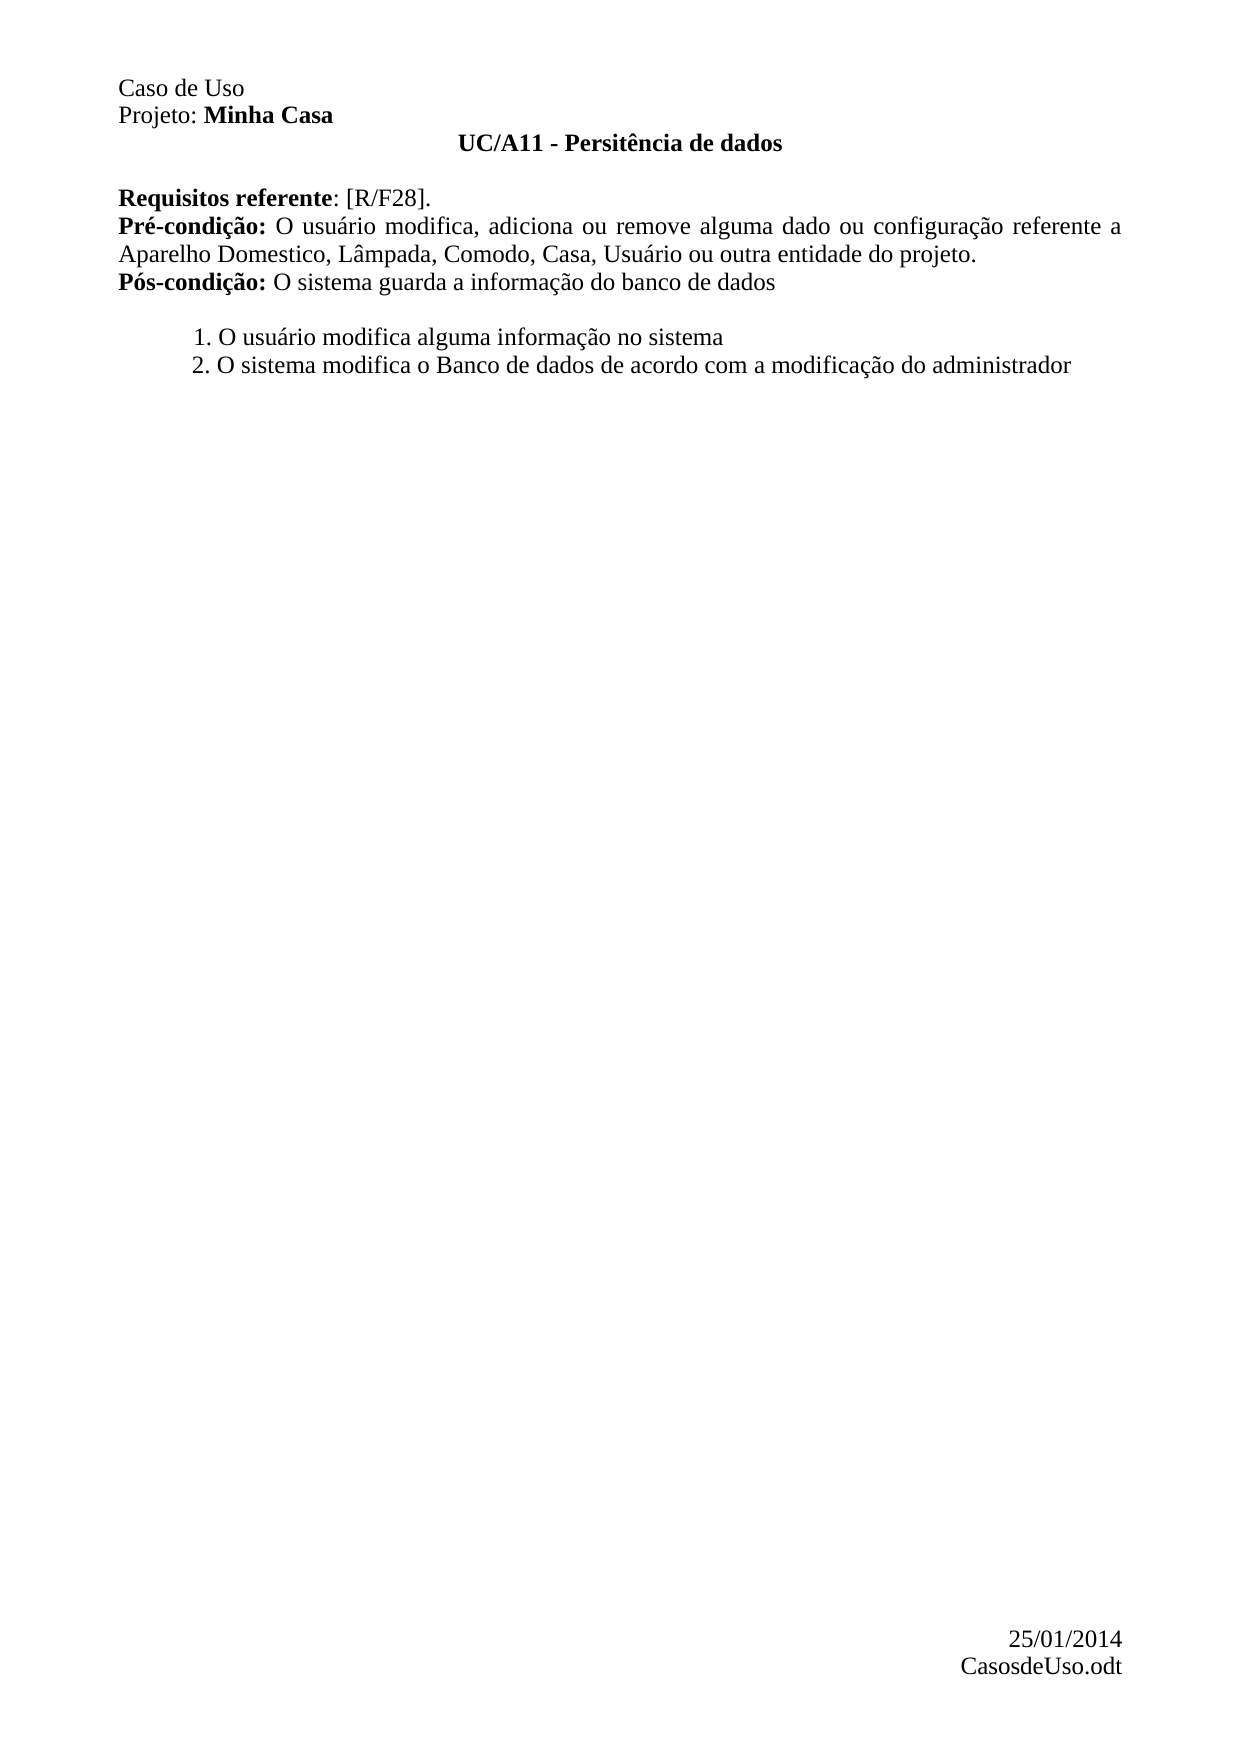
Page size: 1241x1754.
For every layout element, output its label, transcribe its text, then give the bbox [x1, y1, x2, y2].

text UC/A11 - Persitência de dados [118, 129, 1122, 157]
text Pré-condição: O usuário modifica, adiciona ou remove alguma dado ou configuração referente a Aparelho Domestico, Lâmpada, Comodo, Casa, Usuário ou outra entidade do projeto. [118, 212, 1122, 268]
text Requisitos referente: [R/F28]. [118, 184, 1122, 212]
text 1. O usuário modifica alguma informação no sistema [118, 323, 1122, 351]
text 2. O sistema modifica o Banco de dados de acordo com a modificação do administrador [192, 351, 1122, 378]
text Pós-condição: O sistema guarda a informação do banco de dados [118, 268, 1122, 295]
